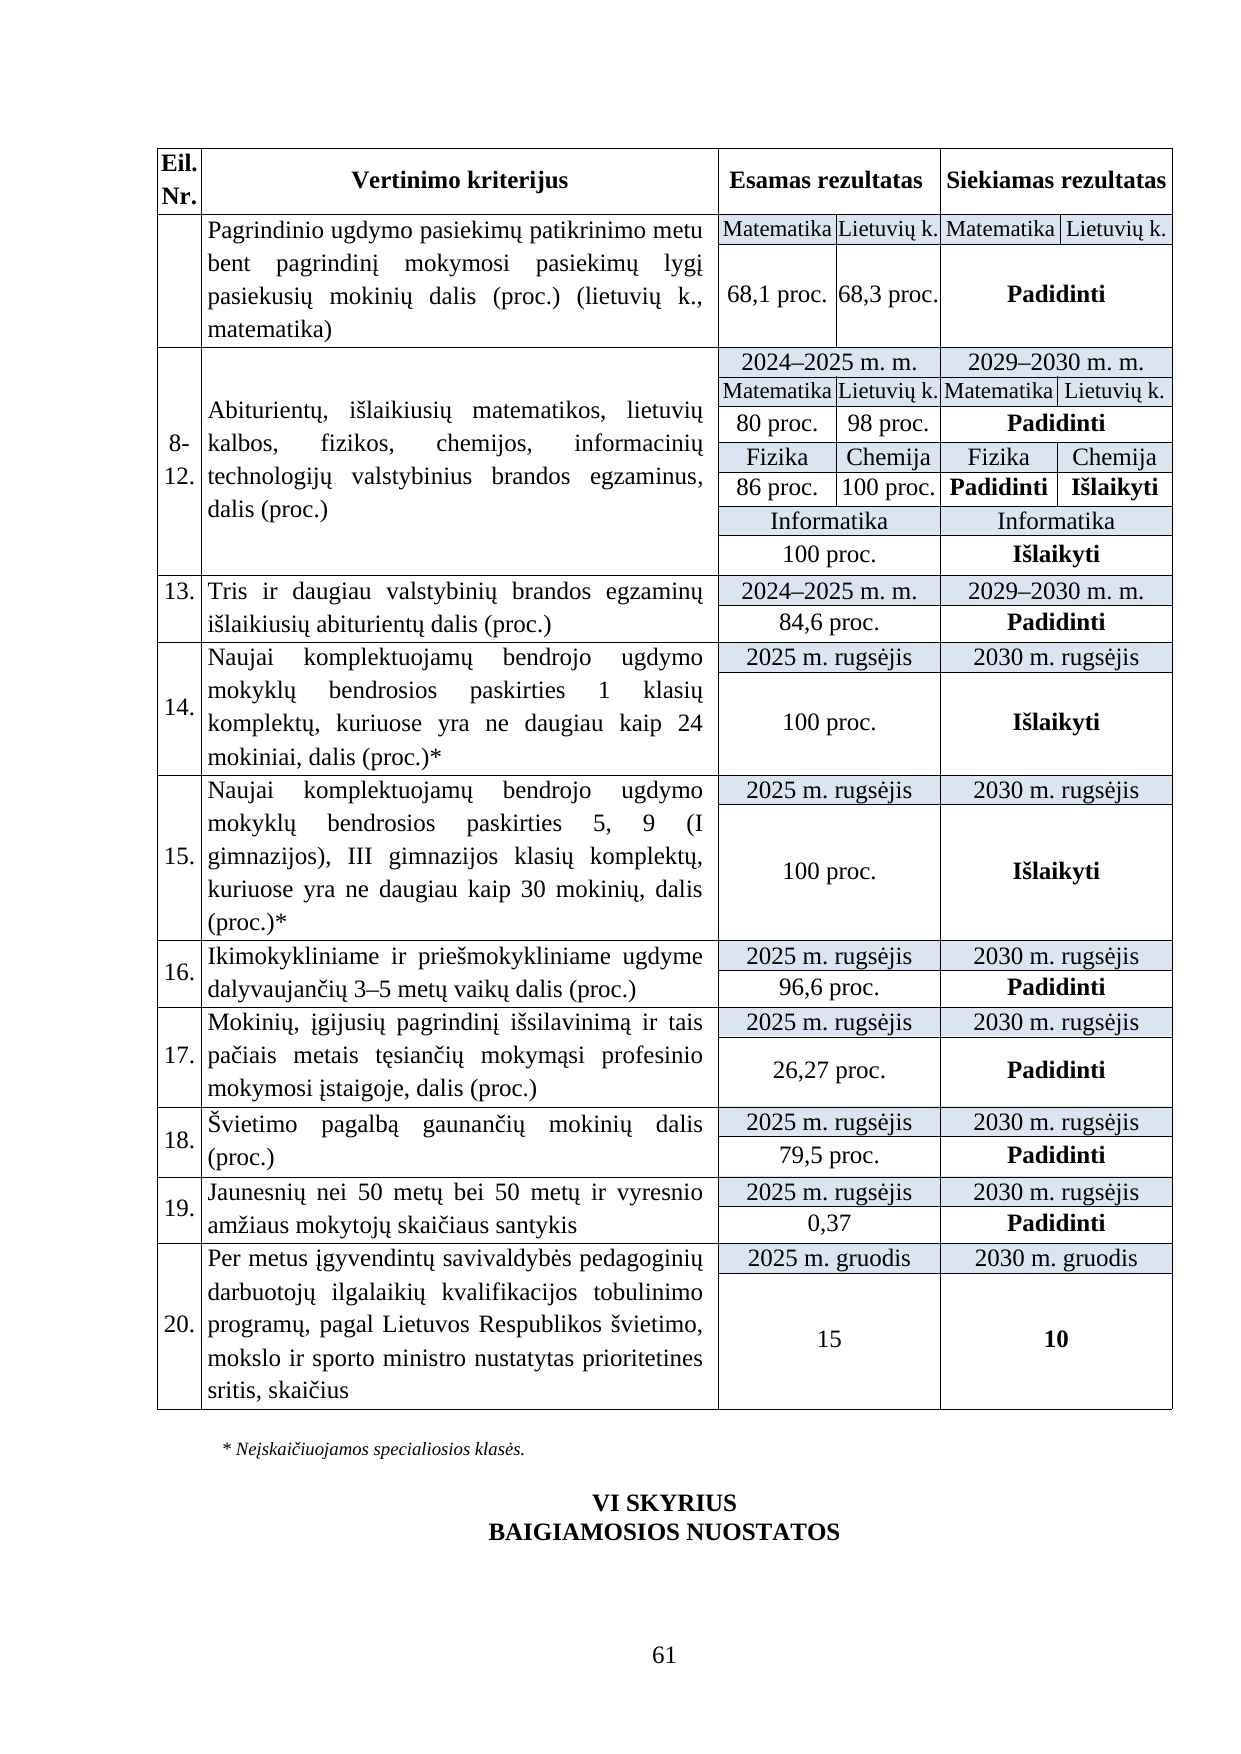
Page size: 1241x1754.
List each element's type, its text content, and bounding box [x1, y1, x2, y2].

table_cell Padidinti [941, 971, 1172, 1007]
text * Neįskaičiuojamos specialiosios klasės. [162, 1438, 1166, 1459]
table_cell 2030 m. rugsėjis [941, 1178, 1172, 1206]
table_cell 68,3 proc. [837, 245, 940, 347]
table_cell 19. [158, 1178, 201, 1243]
table_cell Naujai komplektuojamų bendrojo ugdymo mokyklų bendrosios paskirties 1 klasių komplektų, kuriuose yra ne daugiau kaip 24 mokiniai, dalis (proc.)* [202, 643, 718, 774]
table_cell 2030 m. rugsėjis [941, 643, 1172, 672]
table_cell 2030 m. rugsėjis [941, 941, 1172, 970]
table_cell Padidinti [941, 1207, 1172, 1243]
table_cell Išlaikyti [1058, 473, 1172, 506]
table_cell Fizika [719, 443, 836, 472]
table_cell 2024–2025 m. m. [719, 576, 940, 605]
table_cell 100 proc. [719, 536, 940, 575]
table_cell Matematika [719, 378, 836, 406]
table_cell Išlaikyti [941, 805, 1172, 940]
table_cell 2025 m. rugsėjis [719, 1108, 940, 1136]
table_cell Padidinti [941, 407, 1172, 442]
table_cell 13. [158, 576, 201, 642]
table_cell Per metus įgyvendintų savivaldybės pedagoginių darbuotojų ilgalaikių kvalifikacijos tobulinimo programų, pagal Lietuvos Respublikos švietimo, mokslo ir sporto ministro nustatytas prioritetines sritis, skaičius [202, 1244, 718, 1409]
table_cell 2030 m. rugsėjis [941, 776, 1172, 804]
table_cell 0,37 [719, 1207, 940, 1243]
text BAIGIAMOSIOS NUOSTATOS [162, 1517, 1166, 1546]
table_cell 2025 m. rugsėjis [719, 1008, 940, 1036]
table_cell Jaunesnių nei 50 metų bei 50 metų ir vyresnio amžiaus mokytojų skaičiaus santykis [202, 1178, 718, 1243]
table_cell Tris ir daugiau valstybinių brandos egzaminų išlaikiusių abiturientų dalis (proc.) [202, 576, 718, 642]
table_cell 17. [158, 1008, 201, 1106]
table_cell Padidinti [941, 1137, 1172, 1176]
table_cell Matematika [941, 378, 1057, 406]
table_cell 2024–2025 m. m. [719, 348, 940, 376]
table_cell 2029–2030 m. m. [941, 348, 1172, 376]
table_cell 79,5 proc. [719, 1137, 940, 1176]
table_cell Pagrindinio ugdymo pasiekimų patikrinimo metu bent pagrindinį mokymosi pasiekimų lygį pasiekusių mokinių dalis (proc.) (lietuvių k., matematika) [202, 215, 718, 347]
table_cell 2030 m. rugsėjis [941, 1008, 1172, 1036]
table_cell Abiturientų, išlaikiusių matematikos, lietuvių kalbos, fizikos, chemijos, informacinių technologijų valstybinius brandos egzaminus, dalis (proc.) [202, 348, 718, 575]
table_header Siekiamas rezultatas [941, 149, 1172, 214]
table_cell Mokinių, įgijusių pagrindinį išsilavinimą ir tais pačiais metais tęsiančių mokymąsi profesinio mokymosi įstaigoje, dalis (proc.) [202, 1008, 718, 1106]
table_cell 84,6 proc. [719, 606, 940, 642]
table_cell Matematika [719, 215, 836, 244]
table_cell Informatika [941, 507, 1172, 535]
table_cell 2025 m. rugsėjis [719, 776, 940, 804]
table_cell 26,27 proc. [719, 1038, 940, 1106]
table_cell Padidinti [941, 1038, 1172, 1106]
table_cell 18. [158, 1108, 201, 1176]
table_cell 100 proc. [837, 473, 940, 506]
table_cell Ikimokykliniame ir priešmokykliniame ugdyme dalyvaujančių 3–5 metų vaikų dalis (proc.) [202, 941, 718, 1007]
table_cell Lietuvių k. [1058, 378, 1172, 406]
table_header Vertinimo kriterijus [202, 149, 718, 214]
table_cell Fizika [941, 443, 1057, 472]
table_cell 2025 m. gruodis [719, 1244, 940, 1273]
table_cell 2025 m. rugsėjis [719, 1178, 940, 1206]
table_cell 2030 m. gruodis [941, 1244, 1172, 1273]
table_cell Lietuvių k. [837, 215, 940, 244]
table_cell 15. [158, 776, 201, 940]
table_cell 10 [941, 1274, 1172, 1409]
table_cell Naujai komplektuojamų bendrojo ugdymo mokyklų bendrosios paskirties 5, 9 (I gimnazijos), III gimnazijos klasių komplektų, kuriuose yra ne daugiau kaip 30 mokinių, dalis (proc.)* [202, 776, 718, 940]
table_cell Padidinti [941, 245, 1172, 347]
table_cell Matematika [941, 215, 1060, 244]
table_cell 100 proc. [719, 805, 940, 940]
table_cell Padidinti [941, 606, 1172, 642]
table_cell 96,6 proc. [719, 971, 940, 1007]
table_cell 8-12. [158, 348, 201, 575]
table_cell 100 proc. [719, 673, 940, 774]
table_header Eil. Nr. [158, 149, 201, 214]
table_cell Informatika [719, 507, 940, 535]
table_cell 14. [158, 643, 201, 774]
table_cell 16. [158, 941, 201, 1007]
table_cell 68,1 proc. [719, 245, 836, 347]
table_cell Chemija [837, 443, 940, 472]
table_cell 86 proc. [719, 473, 836, 506]
table_cell [158, 215, 201, 347]
table_cell Lietuvių k. [1061, 215, 1172, 244]
table_cell 20. [158, 1244, 201, 1409]
table_cell 80 proc. [719, 407, 836, 442]
table_cell 2030 m. rugsėjis [941, 1108, 1172, 1136]
table_cell Padidinti [941, 473, 1057, 506]
table_cell 98 proc. [837, 407, 940, 442]
table_cell Lietuvių k. [837, 378, 940, 406]
table_cell 2029–2030 m. m. [941, 576, 1172, 605]
table_cell 2025 m. rugsėjis [719, 643, 940, 672]
table_cell 15 [719, 1274, 940, 1409]
table_cell Chemija [1058, 443, 1172, 472]
table_cell Išlaikyti [941, 536, 1172, 575]
table_cell 2025 m. rugsėjis [719, 941, 940, 970]
table_cell Švietimo pagalbą gaunančių mokinių dalis (proc.) [202, 1108, 718, 1176]
table_header Esamas rezultatas [719, 149, 940, 214]
text VI SKYRIUS [162, 1488, 1166, 1517]
table_cell Išlaikyti [941, 673, 1172, 774]
